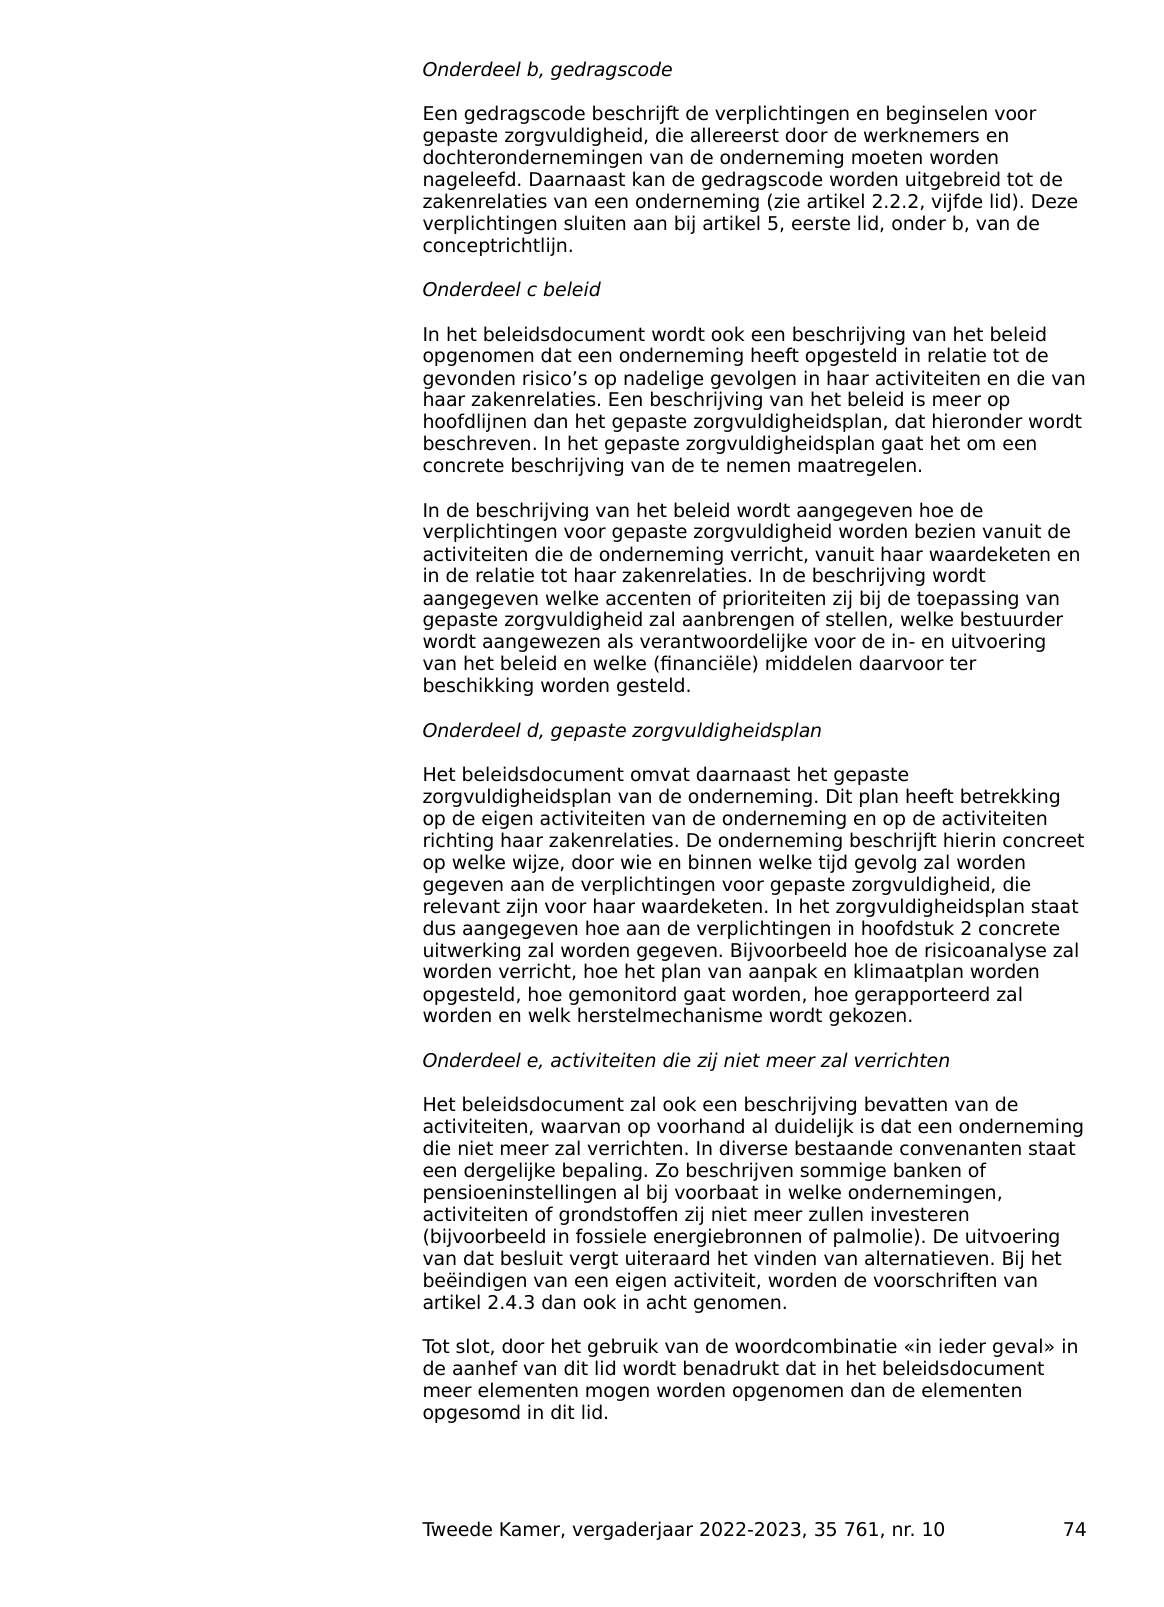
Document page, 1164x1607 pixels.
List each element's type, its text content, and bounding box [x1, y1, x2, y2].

subtitle Onderdeel d, gepaste zorgvuldigheidsplan [422, 719, 1087, 741]
subtitle Onderdeel c beleid [422, 279, 1087, 301]
text In het beleidsdocument wordt ook een beschrijving van het beleid opgenomen dat een onderneming heeft opgesteld in relatie tot de gevonden risico’s op nadelige gevolgen in haar activiteiten en die van haar zakenrelaties. Een beschrijving van het beleid is meer op hoofdlijnen dan het gepaste zorgvuldigheidsplan, dat hieronder wordt beschreven. In het gepaste zorgvuldigheidsplan gaat het om een concrete beschrijving van de te nemen maatregelen. [422, 323, 1087, 477]
subtitle Onderdeel e, activiteiten die zij niet meer zal verrichten [422, 1049, 1087, 1072]
text Een gedragscode beschrijft de verplichtingen en beginselen voor gepaste zorgvuldigheid, die allereerst door de werknemers en dochterondernemingen van de onderneming moeten worden nageleefd. Daarnaast kan de gedragscode worden uitgebreid tot de zakenrelaties van een onderneming (zie artikel 2.2.2, vijfde lid). Deze verplichtingen sluiten aan bij artikel 5, eerste lid, onder b, van de conceptrichtlijn. [422, 103, 1087, 257]
text In de beschrijving van het beleid wordt aangegeven hoe de verplichtingen voor gepaste zorgvuldigheid worden bezien vanuit de activiteiten die de onderneming verricht, vanuit haar waardeketen en in de relatie tot haar zakenrelaties. In de beschrijving wordt aangegeven welke accenten of prioriteiten zij bij de toepassing van gepaste zorgvuldigheid zal aanbrengen of stellen, welke bestuurder wordt aangewezen als verantwoordelijke voor de in- en uitvoering van het beleid en welke (financiële) middelen daarvoor ter beschikking worden gesteld. [422, 499, 1087, 697]
text Het beleidsdocument omvat daarnaast het gepaste zorgvuldigheidsplan van de onderneming. Dit plan heeft betrekking op de eigen activiteiten van de onderneming en op de activiteiten richting haar zakenrelaties. De onderneming beschrijft hierin concreet op welke wijze, door wie en binnen welke tijd gevolg zal worden gegeven aan de verplichtingen voor gepaste zorgvuldigheid, die relevant zijn voor haar waardeketen. In het zorgvuldigheidsplan staat dus aangegeven hoe aan de verplichtingen in hoofdstuk 2 concrete uitwerking zal worden gegeven. Bijvoorbeeld hoe de risicoanalyse zal worden verricht, hoe het plan van aanpak en klimaatplan worden opgesteld, hoe gemonitord gaat worden, hoe gerapporteerd zal worden en welk herstelmechanisme wordt gekozen. [422, 764, 1087, 1027]
text Tot slot, door het gebruik van de woordcombinatie «in ieder geval» in de aanhef van dit lid wordt benadrukt dat in het beleidsdocument meer elementen mogen worden opgenomen dan de elementen opgesomd in dit lid. [422, 1336, 1087, 1424]
text Het beleidsdocument zal ook een beschrijving bevatten van de activiteiten, waarvan op voorhand al duidelijk is dat een onderneming die niet meer zal verrichten. In diverse bestaande convenanten staat een dergelijke bepaling. Zo beschrijven sommige banken of pensioeninstellingen al bij voorbaat in welke ondernemingen, activiteiten of grondstoffen zij niet meer zullen investeren (bijvoorbeeld in fossiele energiebronnen of palmolie). De uitvoering van dat besluit vergt uiteraard het vinden van alternatieven. Bij het beëindigen van een eigen activiteit, worden de voorschriften van artikel 2.4.3 dan ook in acht genomen. [422, 1094, 1087, 1313]
subtitle Onderdeel b, gedragscode [422, 59, 1087, 81]
